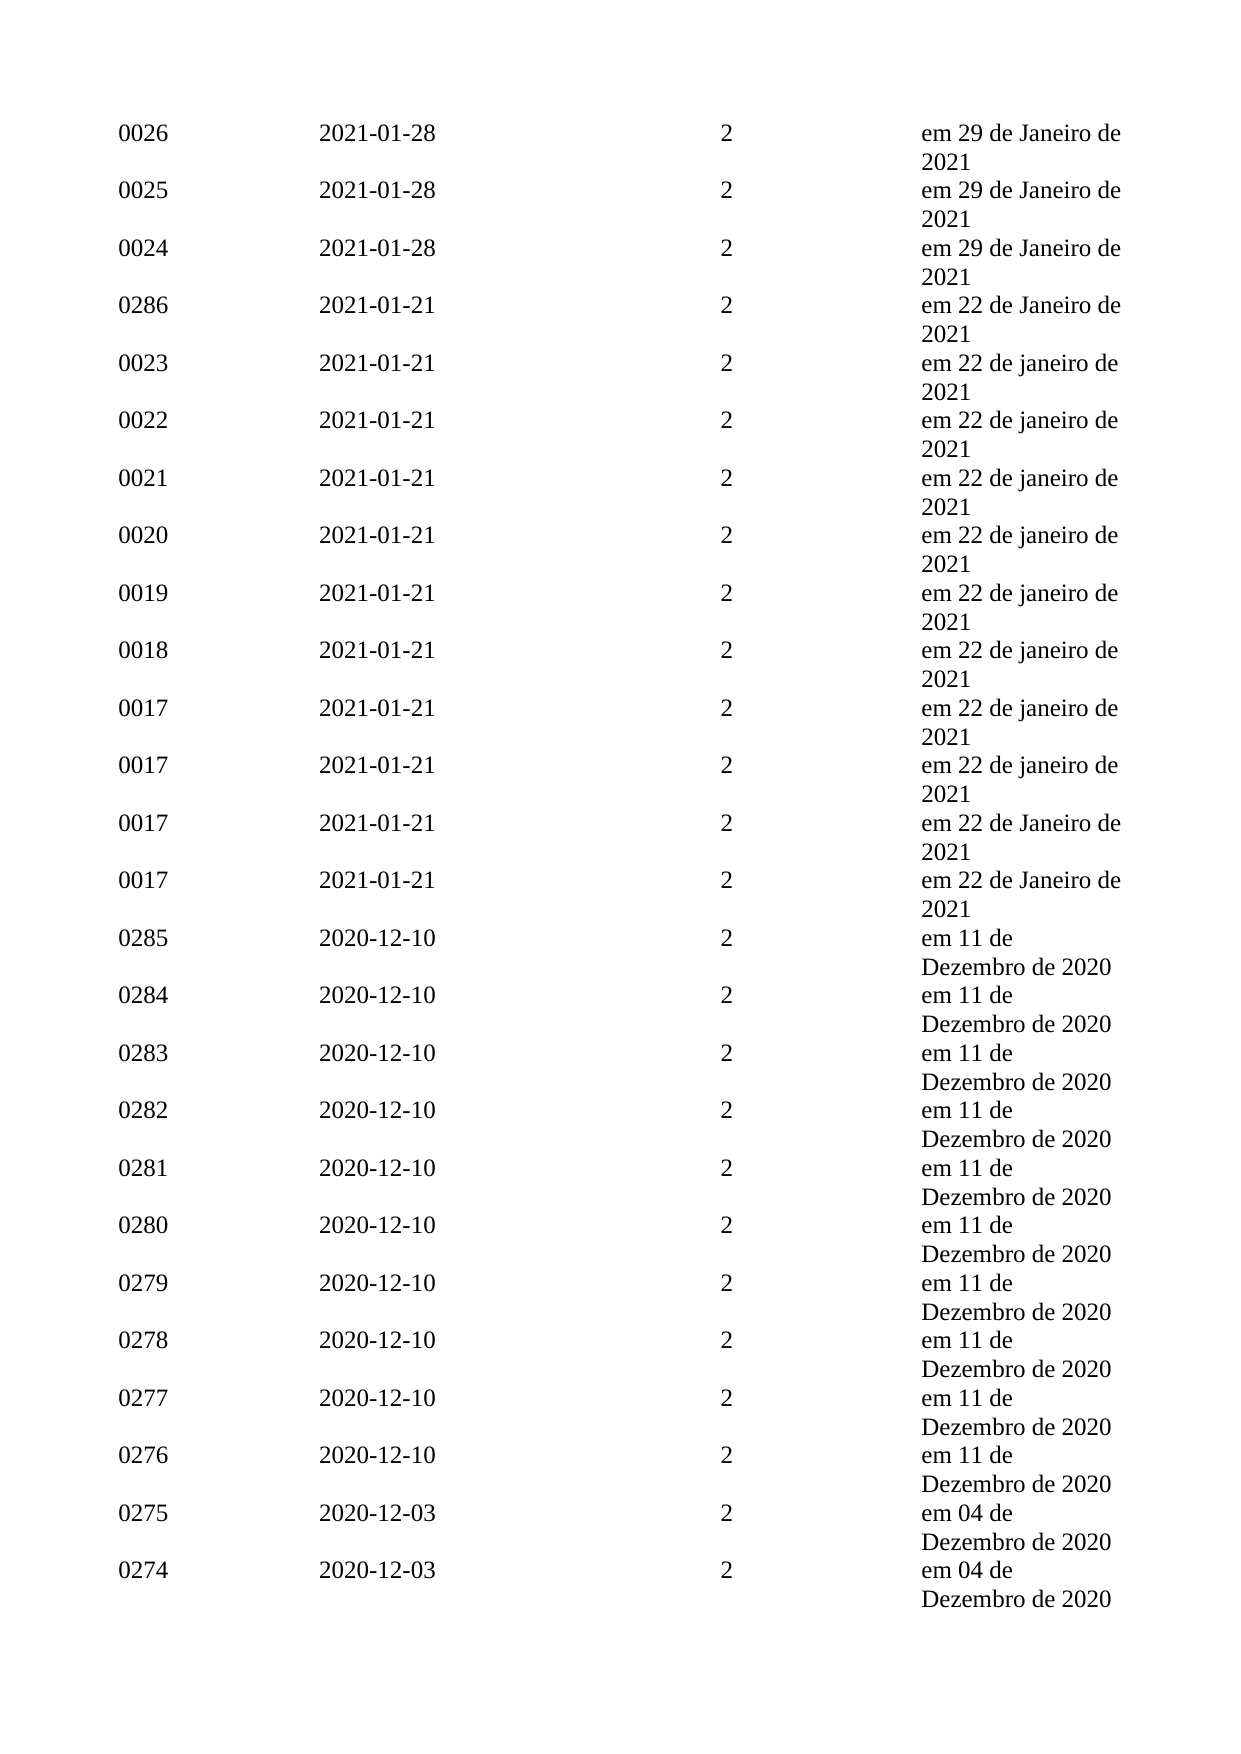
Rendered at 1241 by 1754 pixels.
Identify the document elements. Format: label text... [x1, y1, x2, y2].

table_cell 2 [720, 233, 921, 291]
table_cell [520, 1038, 720, 1096]
table_cell 2 [720, 923, 921, 981]
table_cell 0017 [118, 866, 319, 923]
table_cell 2020-12-10 [319, 1383, 519, 1441]
table_cell [520, 866, 720, 923]
table_cell em 29 de Janeiro de 2021 [921, 233, 1122, 291]
table_cell [520, 406, 720, 463]
table_cell 2021-01-21 [319, 406, 519, 463]
table_cell 0274 [118, 1556, 319, 1613]
table_cell [520, 1153, 720, 1211]
table_cell [520, 1441, 720, 1498]
table_cell 0277 [118, 1383, 319, 1441]
table_cell em 11 de Dezembro de 2020 [921, 923, 1122, 981]
table_cell 2021-01-21 [319, 808, 519, 866]
table_cell em 22 de Janeiro de 2021 [921, 866, 1122, 923]
table_cell 0275 [118, 1498, 319, 1556]
table_cell 0280 [118, 1211, 319, 1268]
table_cell 0024 [118, 233, 319, 291]
table_cell 2 [720, 866, 921, 923]
table_cell [520, 521, 720, 578]
table_cell 0286 [118, 291, 319, 348]
table_cell 0018 [118, 636, 319, 693]
table_cell [520, 751, 720, 808]
table_cell [520, 348, 720, 406]
table_cell 2021-01-21 [319, 636, 519, 693]
table_cell em 22 de janeiro de 2021 [921, 348, 1122, 406]
table_cell 2020-12-10 [319, 1153, 519, 1211]
table_cell 2 [720, 176, 921, 233]
table_cell 0282 [118, 1096, 319, 1153]
table_cell 2 [720, 348, 921, 406]
table_cell 0281 [118, 1153, 319, 1211]
table_cell [520, 176, 720, 233]
table_cell 2 [720, 1038, 921, 1096]
table_cell 2 [720, 1211, 921, 1268]
table_cell 2021-01-21 [319, 463, 519, 521]
table_cell em 11 de Dezembro de 2020 [921, 1268, 1122, 1326]
table_cell [520, 233, 720, 291]
table_cell 0017 [118, 693, 319, 751]
table_cell 2020-12-10 [319, 1441, 519, 1498]
table_cell 2 [720, 808, 921, 866]
table_cell em 11 de Dezembro de 2020 [921, 1441, 1122, 1498]
table_cell 0019 [118, 578, 319, 636]
table_cell [520, 118, 720, 176]
table_cell 2020-12-10 [319, 1326, 519, 1383]
table_cell em 22 de janeiro de 2021 [921, 521, 1122, 578]
table_cell 0026 [118, 118, 319, 176]
table_cell 0279 [118, 1268, 319, 1326]
table_cell 0283 [118, 1038, 319, 1096]
table_cell em 11 de Dezembro de 2020 [921, 1153, 1122, 1211]
table_cell 2021-01-28 [319, 176, 519, 233]
table_cell 2020-12-10 [319, 981, 519, 1038]
table_cell em 22 de janeiro de 2021 [921, 578, 1122, 636]
table_cell 0025 [118, 176, 319, 233]
table_cell em 11 de Dezembro de 2020 [921, 981, 1122, 1038]
table_cell [520, 1326, 720, 1383]
table_cell 2021-01-21 [319, 751, 519, 808]
table_cell em 22 de Janeiro de 2021 [921, 808, 1122, 866]
table_cell em 22 de janeiro de 2021 [921, 636, 1122, 693]
table_cell [520, 1498, 720, 1556]
table_cell 2021-01-21 [319, 348, 519, 406]
table_cell em 11 de Dezembro de 2020 [921, 1383, 1122, 1441]
table_cell 2 [720, 1153, 921, 1211]
table_cell [520, 291, 720, 348]
table_cell em 04 de Dezembro de 2020 [921, 1498, 1122, 1556]
table_cell 2020-12-10 [319, 1268, 519, 1326]
table_cell 0017 [118, 808, 319, 866]
table_cell [520, 693, 720, 751]
table_cell em 11 de Dezembro de 2020 [921, 1326, 1122, 1383]
table_cell 2 [720, 578, 921, 636]
table_cell [520, 578, 720, 636]
table_cell 2021-01-21 [319, 578, 519, 636]
table_cell em 22 de janeiro de 2021 [921, 751, 1122, 808]
table_cell [520, 636, 720, 693]
table_cell [520, 1556, 720, 1613]
table_cell em 22 de janeiro de 2021 [921, 693, 1122, 751]
table_cell 2 [720, 751, 921, 808]
table_cell [520, 981, 720, 1038]
table_cell 2 [720, 1556, 921, 1613]
table_cell 2 [720, 521, 921, 578]
table_cell 2 [720, 636, 921, 693]
table_cell [520, 1096, 720, 1153]
table_cell 2021-01-28 [319, 233, 519, 291]
table_cell 0022 [118, 406, 319, 463]
table_cell em 11 de Dezembro de 2020 [921, 1096, 1122, 1153]
table_cell 2020-12-10 [319, 1038, 519, 1096]
table_cell 2 [720, 463, 921, 521]
table_cell 0278 [118, 1326, 319, 1383]
table_cell 2021-01-21 [319, 866, 519, 923]
table_cell em 22 de janeiro de 2021 [921, 406, 1122, 463]
table_cell 2021-01-28 [319, 118, 519, 176]
table_cell 2 [720, 1498, 921, 1556]
table_cell em 22 de Janeiro de 2021 [921, 291, 1122, 348]
table_cell 2021-01-21 [319, 291, 519, 348]
table_cell 2020-12-10 [319, 1096, 519, 1153]
table_cell [520, 1383, 720, 1441]
table_cell 0276 [118, 1441, 319, 1498]
table_cell 2 [720, 291, 921, 348]
table_cell [520, 808, 720, 866]
table_cell 2 [720, 981, 921, 1038]
table_cell 2 [720, 1096, 921, 1153]
table_cell 2 [720, 118, 921, 176]
table_cell 0284 [118, 981, 319, 1038]
table_cell em 22 de janeiro de 2021 [921, 463, 1122, 521]
table_cell [520, 1211, 720, 1268]
table_cell em 04 de Dezembro de 2020 [921, 1556, 1122, 1613]
table_cell 2021-01-21 [319, 521, 519, 578]
table_cell [520, 1268, 720, 1326]
table_cell 2021-01-21 [319, 693, 519, 751]
table_cell em 29 de Janeiro de 2021 [921, 176, 1122, 233]
table_cell [520, 923, 720, 981]
table_cell 2 [720, 1383, 921, 1441]
table_cell 0020 [118, 521, 319, 578]
table_cell 2020-12-10 [319, 923, 519, 981]
table_cell em 29 de Janeiro de 2021 [921, 118, 1122, 176]
table_cell [520, 463, 720, 521]
table_cell 2 [720, 406, 921, 463]
table_cell 2 [720, 1326, 921, 1383]
table_cell 0021 [118, 463, 319, 521]
table_cell 2 [720, 693, 921, 751]
table_cell em 11 de Dezembro de 2020 [921, 1038, 1122, 1096]
table_cell 0023 [118, 348, 319, 406]
table_cell 2 [720, 1268, 921, 1326]
table_cell 2 [720, 1441, 921, 1498]
table_cell 2020-12-10 [319, 1211, 519, 1268]
table_cell 2020-12-03 [319, 1498, 519, 1556]
table_cell 0017 [118, 751, 319, 808]
table_cell em 11 de Dezembro de 2020 [921, 1211, 1122, 1268]
table_cell 2020-12-03 [319, 1556, 519, 1613]
table_cell 0285 [118, 923, 319, 981]
